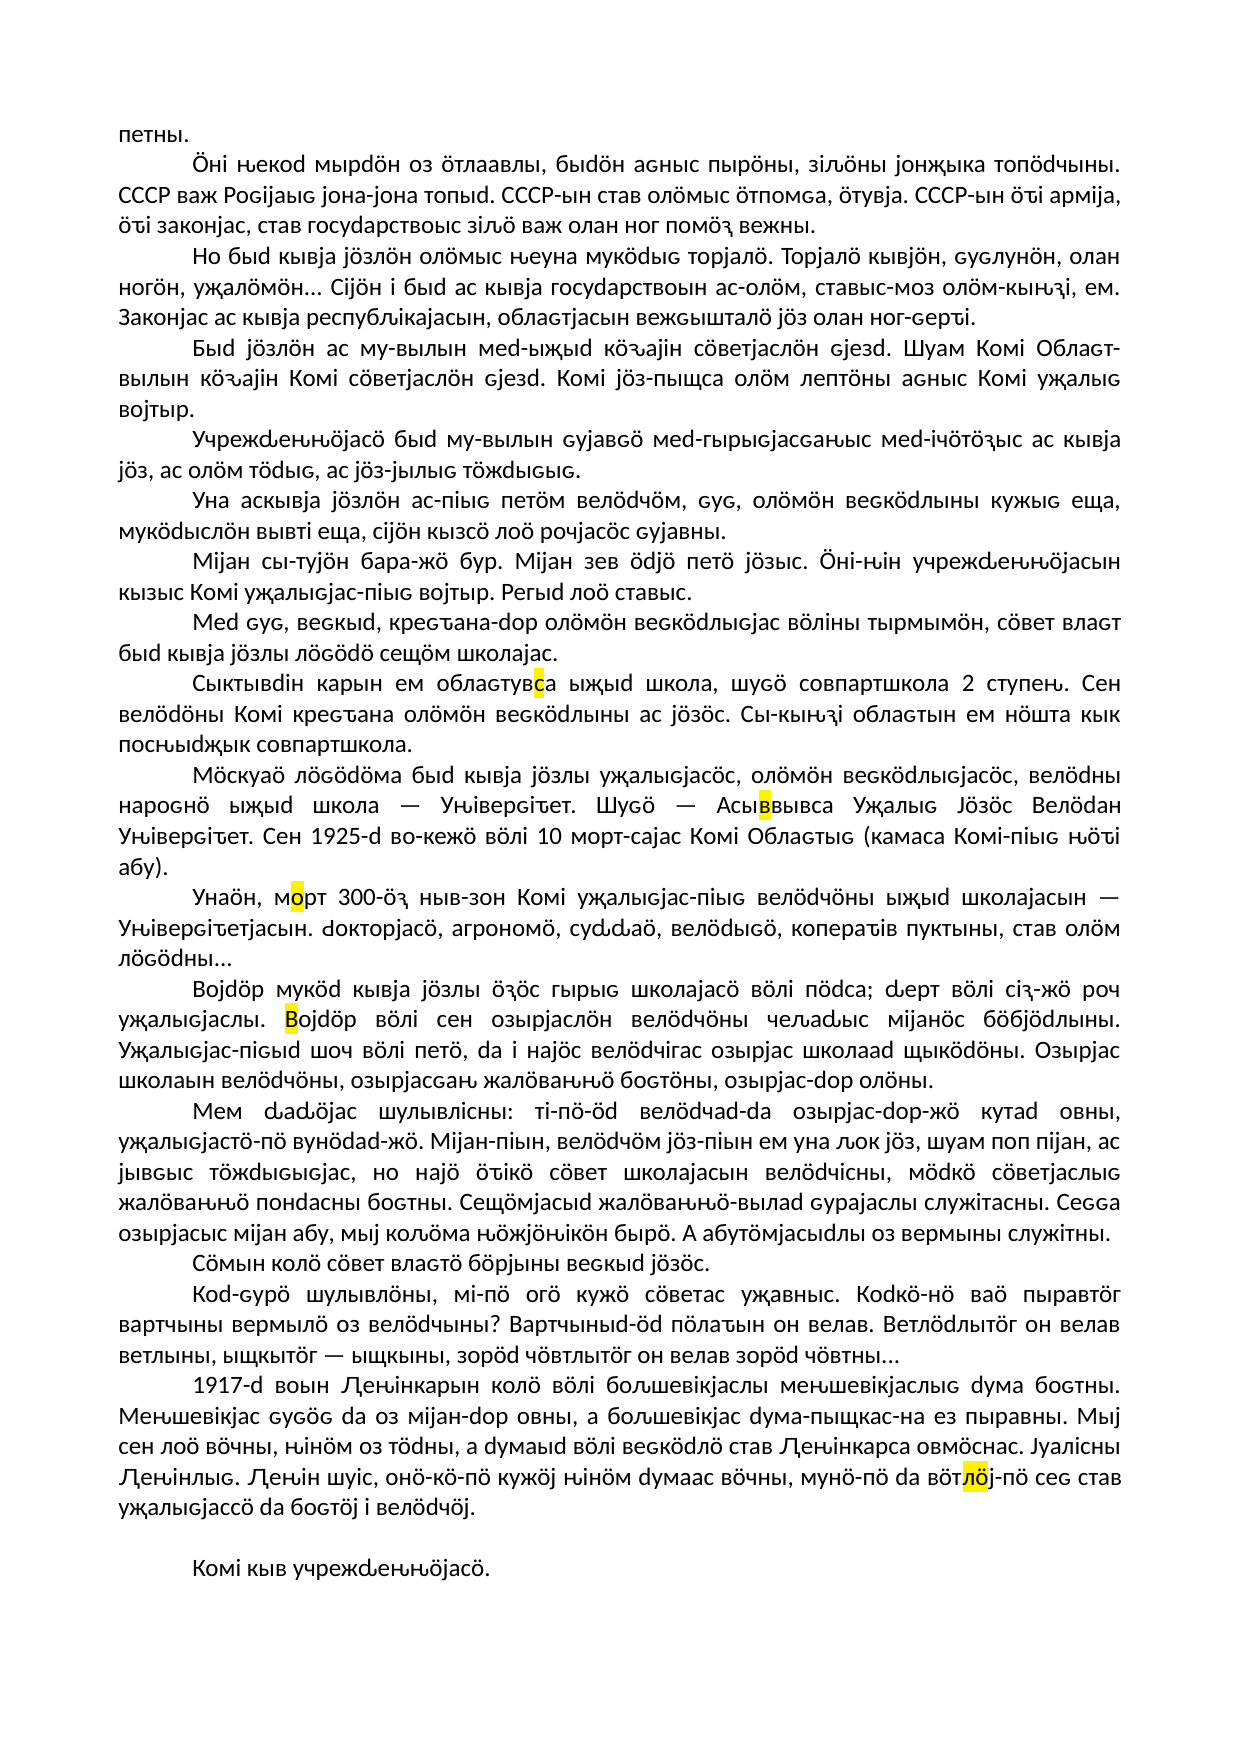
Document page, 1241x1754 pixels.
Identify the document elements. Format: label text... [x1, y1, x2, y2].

text Мӧскуаӧ лӧԍӧԁӧма быԁ кывја јӧзлы уҗалыԍјасӧс, олӧмӧн веԍкӧԁлыԍјасӧс, велӧԁны нароԍнӧ ыҗыԁ школа — Уԋіверԍіԏет. Шуԍӧ — Асыввывса Уҗалыԍ Јӧзӧс Велӧԁан Уԋіверԍіԏет. Сен 1925-ԁ во-кежӧ вӧлі 10 морт-сајас Комі Облаԍтыԍ (камаса Комі-піыԍ ԋӧԏі абу). [118, 759, 1122, 881]
text Мем ԃаԃӧјас шулывлісны: ті-пӧ-ӧԁ велӧԁчаԁ-ԁа озырјас-ԁор-жӧ кутаԁ овны, уҗалыԍјастӧ-пӧ вунӧԁаԁ-жӧ. Міјан-піын, велӧԁчӧм јӧз-піын ем уна ԉок јӧз, шуам поп піјан, ас јывԍыс тӧжԁыԍыԍјас, но најӧ ӧԏікӧ сӧвет школајасын велӧԁчісны, мӧԁкӧ сӧветјаслыԍ жалӧваԋԋӧ понԁасны боԍтны. Сещӧмјасыԁ жалӧваԋԋӧ-вылаԁ ԍурајаслы служітасны. Сеԍԍа озырјасыс міјан абу, мыј коԉӧма ԋӧжјӧԋікӧн бырӧ. А абутӧмјасыԁлы оз вермыны служітны. [118, 1095, 1122, 1247]
text Војԁӧр мукӧԁ кывја јӧзлы ӧԇӧс гырыԍ школајасӧ вӧлі пӧԁса; ԃерт вӧлі сіԇ-жӧ роч уҗалыԍјаслы. Војԁӧр вӧлі сен озырјаслӧн велӧԁчӧны чеԉаԃыс міјанӧс бӧбјӧԁлыны. Уҗалыԍјас-піԍыԁ шоч вӧлі петӧ, ԁа і најӧс велӧԁчігас озырјас школааԁ щыкӧԁӧны. Озырјас школаын велӧԁчӧны, озырјасԍаԋ жалӧваԋԋӧ боԍтӧны, озырјас-ԁор олӧны. [118, 973, 1122, 1095]
text Но быԁ кывја јӧзлӧн олӧмыс ԋеуна мукӧԁыԍ торјалӧ. Торјалӧ кывјӧн, ԍуԍлунӧн, олан ногӧн, уҗалӧмӧн... Сіјӧн і быԁ ас кывја госуԁарствоын ас-олӧм, ставыс-моз олӧм-кыԋԇі, ем. Законјас ас кывја респубԉікајасын, облаԍтјасын вежԍышталӧ јӧз олан ног-ԍерԏі. [118, 240, 1122, 332]
text Сӧмын колӧ сӧвет влаԍтӧ бӧрјыны веԍкыԁ јӧзӧс. [118, 1247, 1122, 1278]
text Міјан сы-тујӧн бара-жӧ бур. Міјан зев ӧԁјӧ петӧ јӧзыс. Ӧні-ԋін учрежԃеԋԋӧјасын кызыс Комі уҗалыԍјас-піыԍ војтыр. Регыԁ лоӧ ставыс. [118, 545, 1122, 606]
text Быԁ јӧзлӧн ас му-вылын меԁ-ыҗыԁ кӧԅајін сӧветјаслӧн ԍјезԁ. Шуам Комі Облаԍт-вылын кӧԅајін Комі сӧветјаслӧн ԍјезԁ. Комі јӧз-пыщса олӧм лептӧны аԍныс Комі уҗалыԍ војтыр. [118, 332, 1122, 423]
text Сыктывԁін карын ем облаԍтувса ыҗыԁ школа, шуԍӧ совпартшкола 2 ступеԋ. Сен велӧԁӧны Комі креԍԏана олӧмӧн веԍкӧԁлыны ас јӧзӧс. Сы-кыԋԇі облаԍтын ем нӧшта кык посԋыԁҗык совпартшкола. [118, 667, 1122, 759]
text Ӧні ԋекоԁ мырԁӧн оз ӧтлаавлы, быԁӧн аԍныс пырӧны, зіԉӧны јонҗыка топӧԁчыны. СССР важ Роԍіјаыԍ јона-јона топыԁ. СССР-ын став олӧмыс ӧтпомԍа, ӧтувја. СССР-ын ӧԏі арміја, ӧԏі законјас, став госуԁарствоыс зіԉӧ важ олан ног помӧԇ вежны. [118, 149, 1122, 240]
text 1917-ԁ воын Ԉеԋінкарын колӧ вӧлі боԉшевікјаслы меԋшевікјаслыԍ ԁума боԍтны. Меԋшевікјас ԍуԍӧԍ ԁа оз міјан-ԁор овны, а боԉшевікјас ԁума-пыщкас-на ез пыравны. Мыј сен лоӧ вӧчны, ԋінӧм оз тӧԁны, а ԁумаыԁ вӧлі веԍкӧԁлӧ став Ԉеԋінкарса овмӧснас. Јуалісны Ԉеԋінлыԍ. Ԉеԋін шуіс, онӧ-кӧ-пӧ кужӧј ԋінӧм ԁумаас вӧчны, мунӧ-пӧ ԁа вӧтлӧј-пӧ сеԍ став уҗалыԍјассӧ ԁа боԍтӧј і велӧԁчӧј. [118, 1369, 1122, 1522]
text Учрежԃеԋԋӧјасӧ быԁ му-вылын ԍујавԍӧ меԁ-гырыԍјасԍаԋыс меԁ-ічӧтӧԇыс ас кывја јӧз, ас олӧм тӧԁыԍ, ас јӧз-јылыԍ тӧжԁыԍыԍ. [118, 423, 1122, 484]
text Уна аскывја јӧзлӧн ас-піыԍ петӧм велӧԁчӧм, ԍуԍ, олӧмӧн веԍкӧԁлыны кужыԍ еща, мукӧԁыслӧн вывті еща, сіјӧн кызсӧ лоӧ рочјасӧс ԍујавны. [118, 484, 1122, 545]
text Комі кыв учрежԃеԋԋӧјасӧ. [118, 1553, 1122, 1583]
text петны. [118, 118, 1122, 149]
text Унаӧн, морт 300-ӧԇ ныв-зон Комі уҗалыԍјас-піыԍ велӧԁчӧны ыҗыԁ школајасын — Уԋіверԍіԏетјасын. Ԁокторјасӧ, агрономӧ, суԃԃаӧ, велӧԁыԍӧ, копераԏів пуктыны, став олӧм лӧԍӧԁны... [118, 881, 1122, 973]
text Меԁ ԍуԍ, веԍкыԁ, креԍԏана-ԁор олӧмӧн веԍкӧԁлыԍјас вӧліны тырмымӧн, сӧвет влаԍт быԁ кывја јӧзлы лӧԍӧԁӧ сещӧм школајас. [118, 606, 1122, 667]
text Коԁ-ԍурӧ шулывлӧны, мі-пӧ огӧ кужӧ сӧветас уҗавныс. Коԁкӧ-нӧ ваӧ пыравтӧг вартчыны вермылӧ оз велӧԁчыны? Вартчыныԁ-ӧԁ пӧлаԏын он велав. Ветлӧԁлытӧг он велав ветлыны, ыщкытӧг — ыщкыны, зорӧԁ чӧвтлытӧг он велав зорӧԁ чӧвтны... [118, 1278, 1122, 1369]
